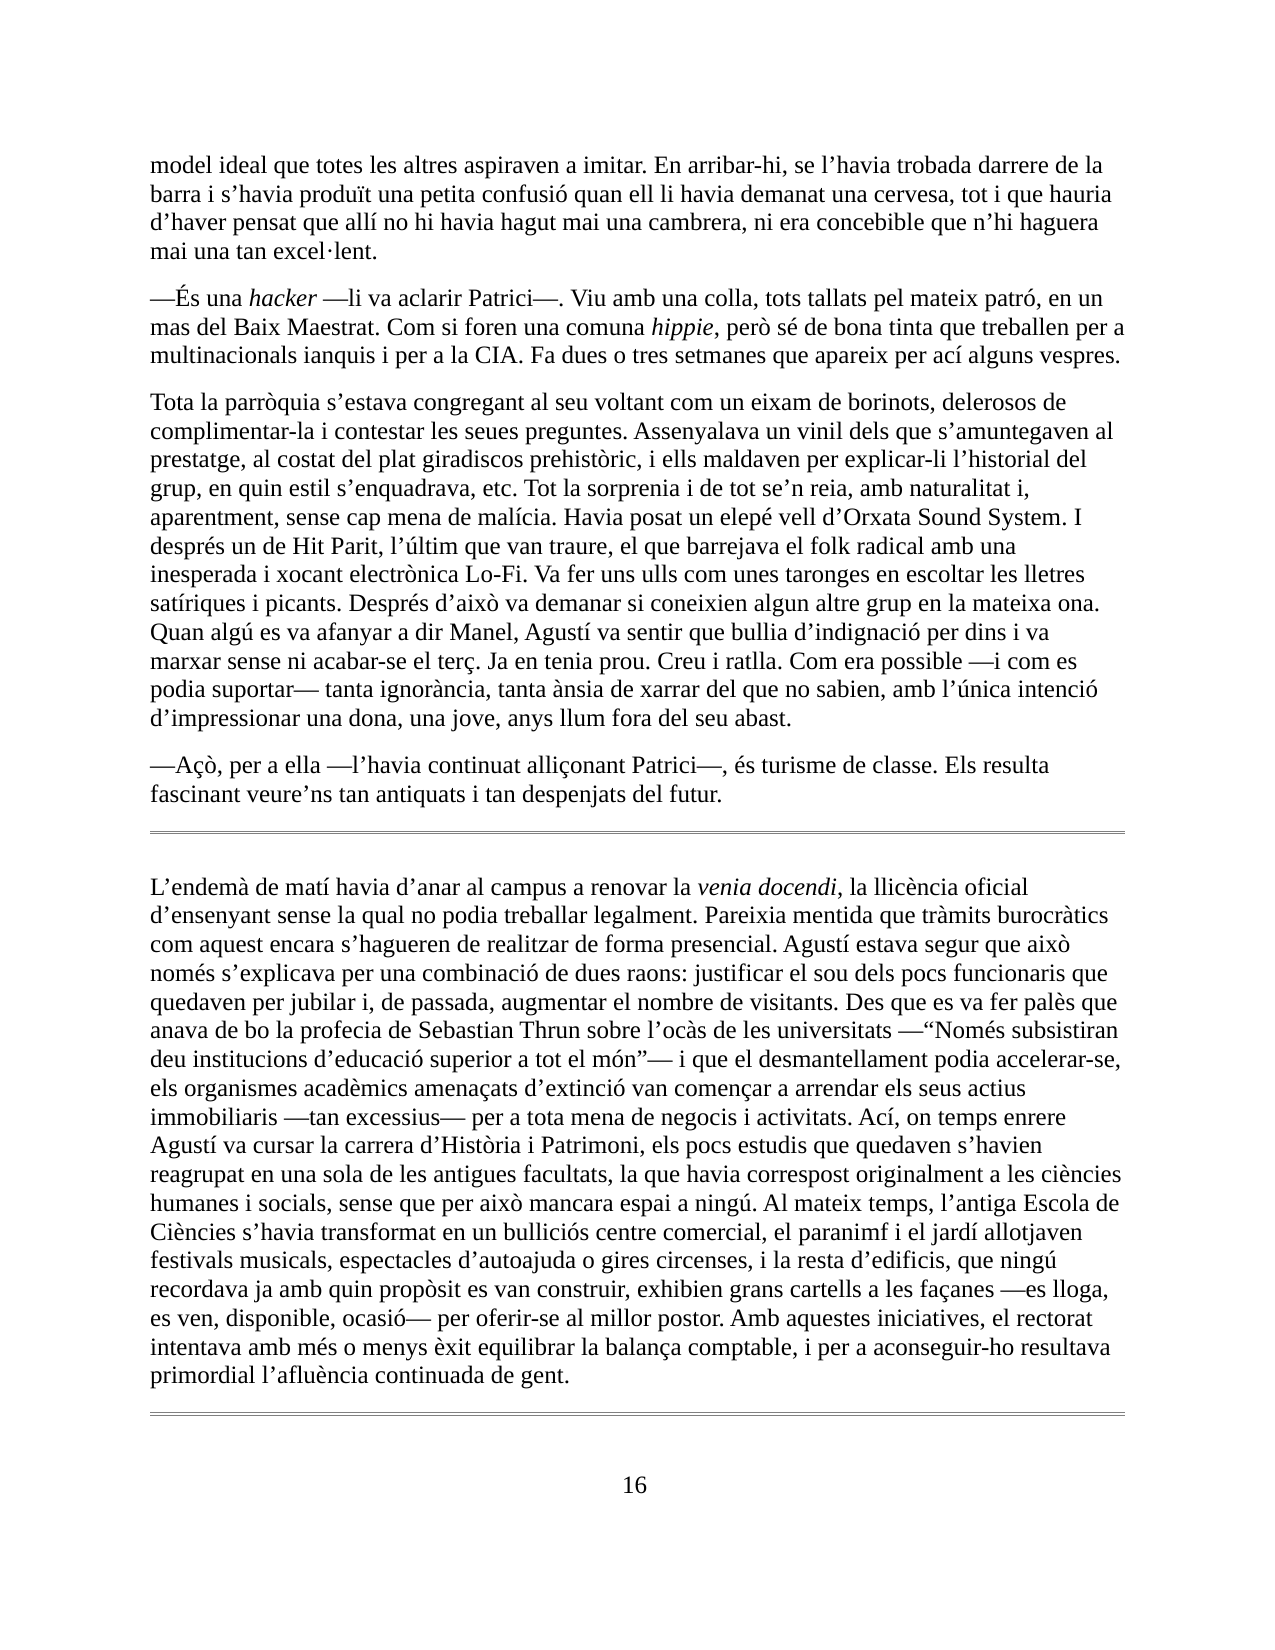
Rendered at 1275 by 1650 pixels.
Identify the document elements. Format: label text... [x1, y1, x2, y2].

text —És una hacker —li va aclarir Patrici—. Viu amb una colla, tots tallats pel mateix patró, en un mas del Baix Maestrat. Com si foren una comuna hippie, però sé de bona tinta que treballen per a multinacionals ianquis i per a la CIA. Fa dues o tres setmanes que apareix per ací alguns vespres. [150, 283, 1125, 369]
text —Açò, per a ella —l’havia continuat alliçonant Patrici—, és turisme de classe. Els resulta fascinant veure’ns tan antiquats i tan despenjats del futur. [150, 750, 1125, 807]
text model ideal que totes les altres aspiraven a imitar. En arribar-hi, se l’havia trobada darrere de la barra i s’havia produït una petita confusió quan ell li havia demanat una cervesa, tot i que hauria d’haver pensat que allí no hi havia hagut mai una cambrera, ni era concebible que n’hi haguera mai una tan excel·lent. [150, 150, 1125, 265]
text Tota la parròquia s’estava congregant al seu voltant com un eixam de borinots, delerosos de complimentar-la i contestar les seues preguntes. Assenyalava un vinil dels que s’amuntegaven al prestatge, al costat del plat giradiscos prehistòric, i ells maldaven per explicar-li l’historial del grup, en quin estil s’enquadrava, etc. Tot la sorprenia i de tot se’n reia, amb naturalitat i, aparentment, sense cap mena de malícia. Havia posat un elepé vell d’Orxata Sound System. I després un de Hit Parit, l’últim que van traure, el que barrejava el folk radical amb una inesperada i xocant electrònica Lo-Fi. Va fer uns ulls com unes taronges en escoltar les lletres satíriques i picants. Després d’això va demanar si coneixien algun altre grup en la mateixa ona. Quan algú es va afanyar a dir Manel, Agustí va sentir que bullia d’indignació per dins i va marxar sense ni acabar-se el terç. Ja en tenia prou. Creu i ratlla. Com era possible —i com es podia suportar— tanta ignorància, tanta ànsia de xarrar del que no sabien, amb l’única intenció d’impressionar una dona, una jove, anys llum fora del seu abast. [150, 387, 1125, 732]
text L’endemà de matí havia d’anar al campus a renovar la venia docendi, la llicència oficial d’ensenyant sense la qual no podia treballar legalment. Pareixia mentida que tràmits burocràtics com aquest encara s’hagueren de realitzar de forma presencial. Agustí estava segur que això només s’explicava per una combinació de dues raons: justificar el sou dels pocs funcionaris que quedaven per jubilar i, de passada, augmentar el nombre de visitants. Des que es va fer palès que anava de bo la profecia de Sebastian Thrun sobre l’ocàs de les universitats —“Només subsistiran deu institucions d’educació superior a tot el món”— i que el desmantellament podia accelerar-se, els organismes acadèmics amenaçats d’extinció van començar a arrendar els seus actius immobiliaris —tan excessius— per a tota mena de negocis i activitats. Ací, on temps enrere Agustí va cursar la carrera d’Història i Patrimoni, els pocs estudis que quedaven s’havien reagrupat en una sola de les antigues facultats, la que havia correspost originalment a les ciències humanes i socials, sense que per això mancara espai a ningú. Al mateix temps, l’antiga Escola de Ciències s’havia transformat en un bulliciós centre comercial, el paranimf i el jardí allotjaven festivals musicals, espectacles d’autoajuda o gires circenses, i la resta d’edificis, que ningú recordava ja amb quin propòsit es van construir, exhibien grans cartells a les façanes —es lloga, es ven, disponible, ocasió— per oferir-se al millor postor. Amb aquestes iniciatives, el rectorat intentava amb més o menys èxit equilibrar la balança comptable, i per a aconseguir-ho resultava primordial l’afluència continuada de gent. [150, 872, 1125, 1389]
